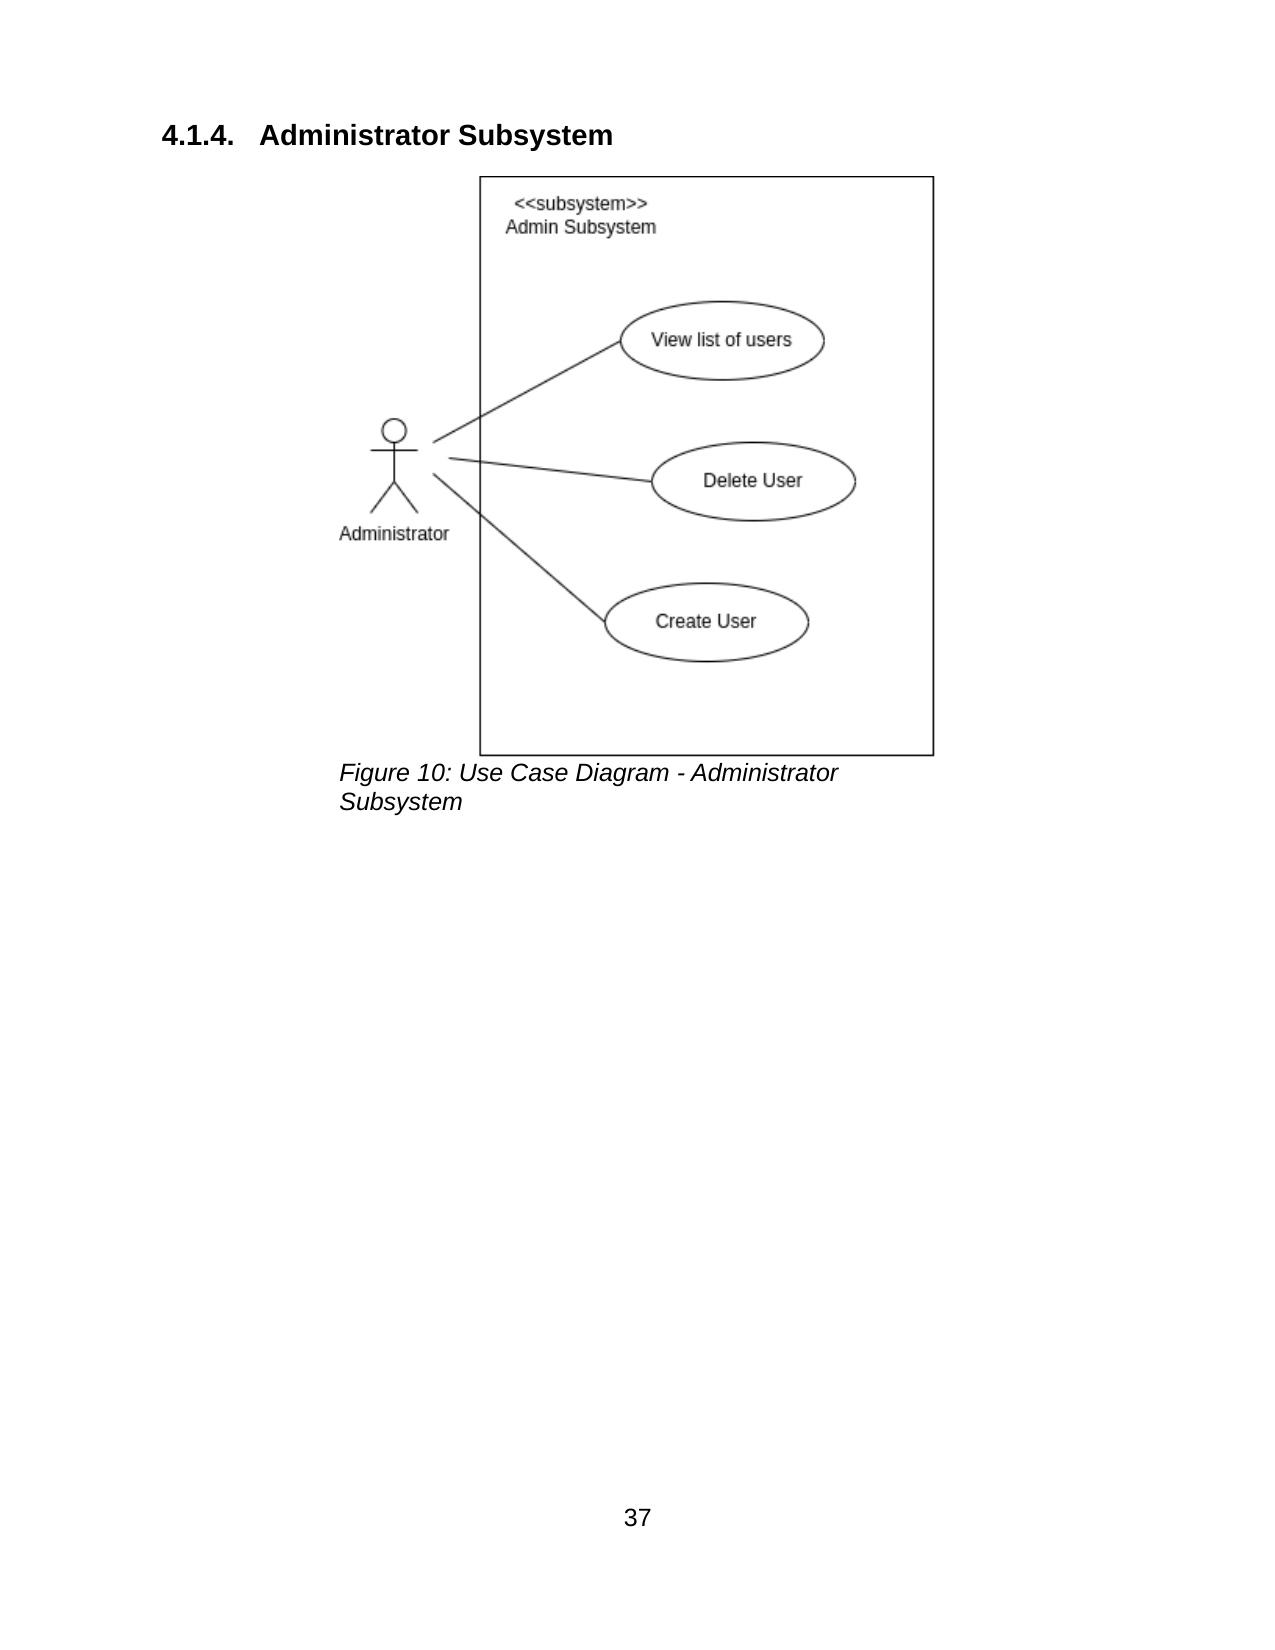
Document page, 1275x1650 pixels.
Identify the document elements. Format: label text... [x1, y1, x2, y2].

text Figure 10: Use Case Diagram - Administrator Subsystem [339, 758, 936, 815]
subtitle Administrator Subsystem [162, 118, 1157, 152]
picture [339, 176, 936, 758]
